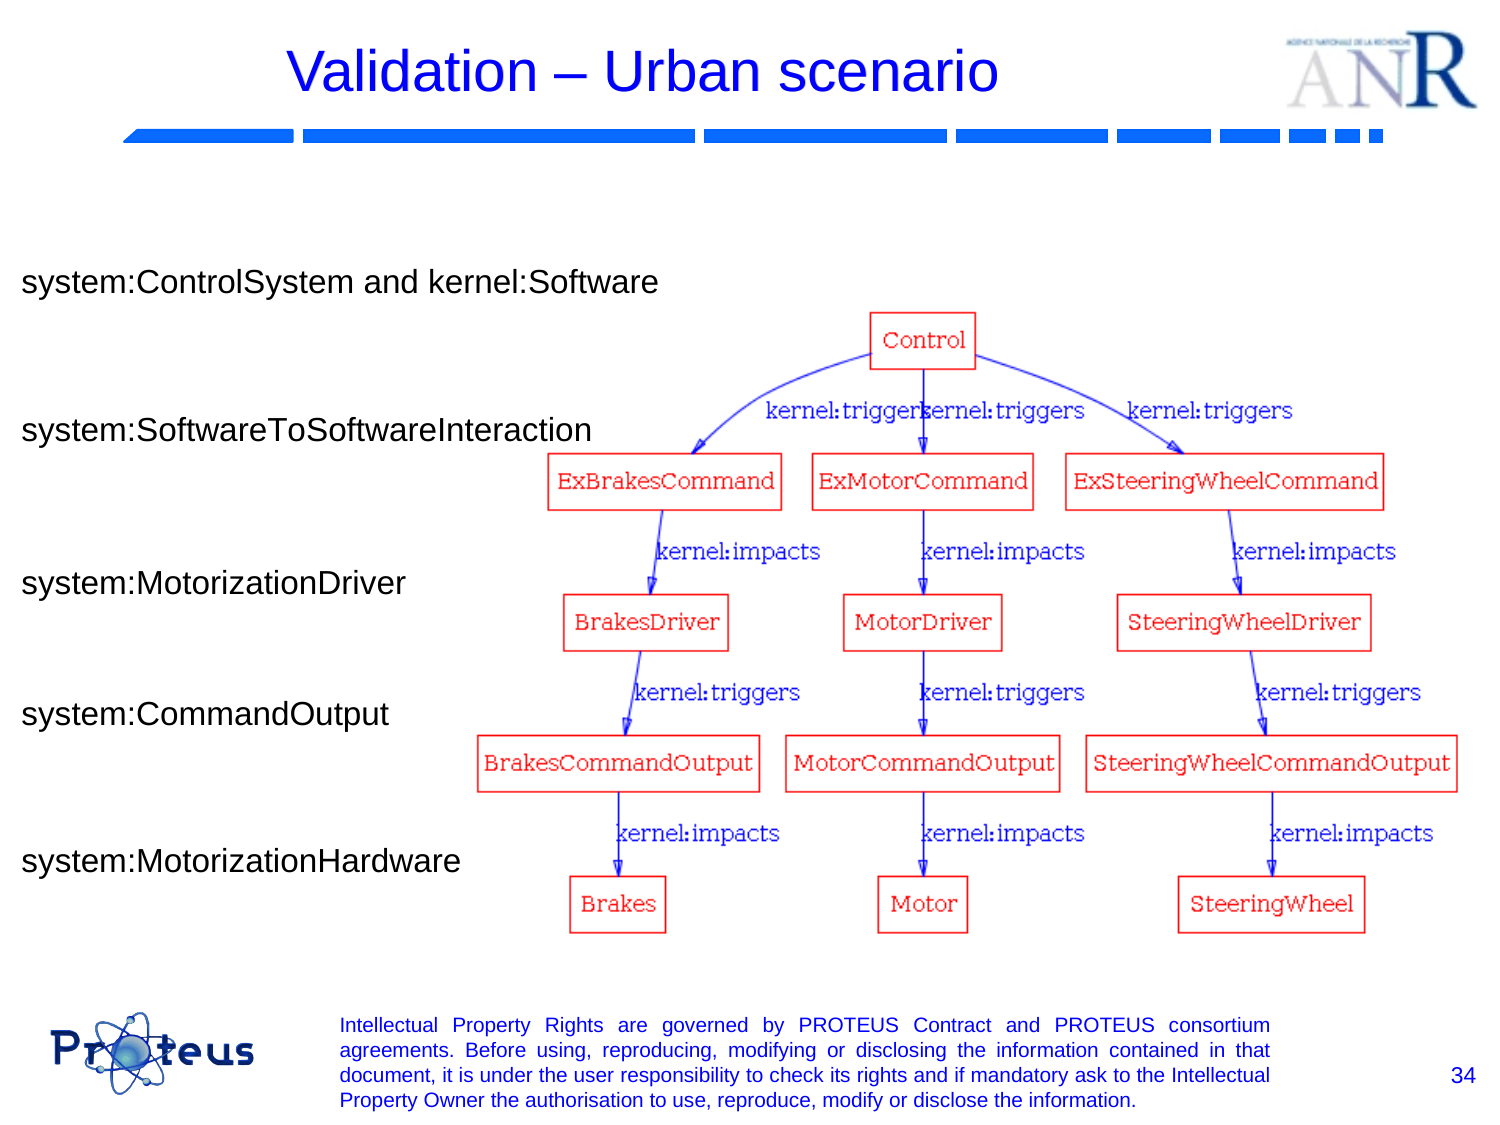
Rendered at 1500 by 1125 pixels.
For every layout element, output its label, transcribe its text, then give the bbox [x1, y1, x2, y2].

picture [35, 1003, 272, 1101]
text_box system:SoftwareToSoftwareInteraction [6, 409, 608, 455]
title Validation – Urban scenario [23, 11, 1264, 130]
text_box system:MotorizationDriver [6, 563, 422, 609]
picture [1281, 27, 1484, 115]
picture [432, 270, 1494, 973]
text_box system:MotorizationHardware [6, 840, 476, 887]
text_box system:ControlSystem and kernel:Software [6, 262, 674, 308]
text_box system:CommandOutput [6, 693, 405, 739]
